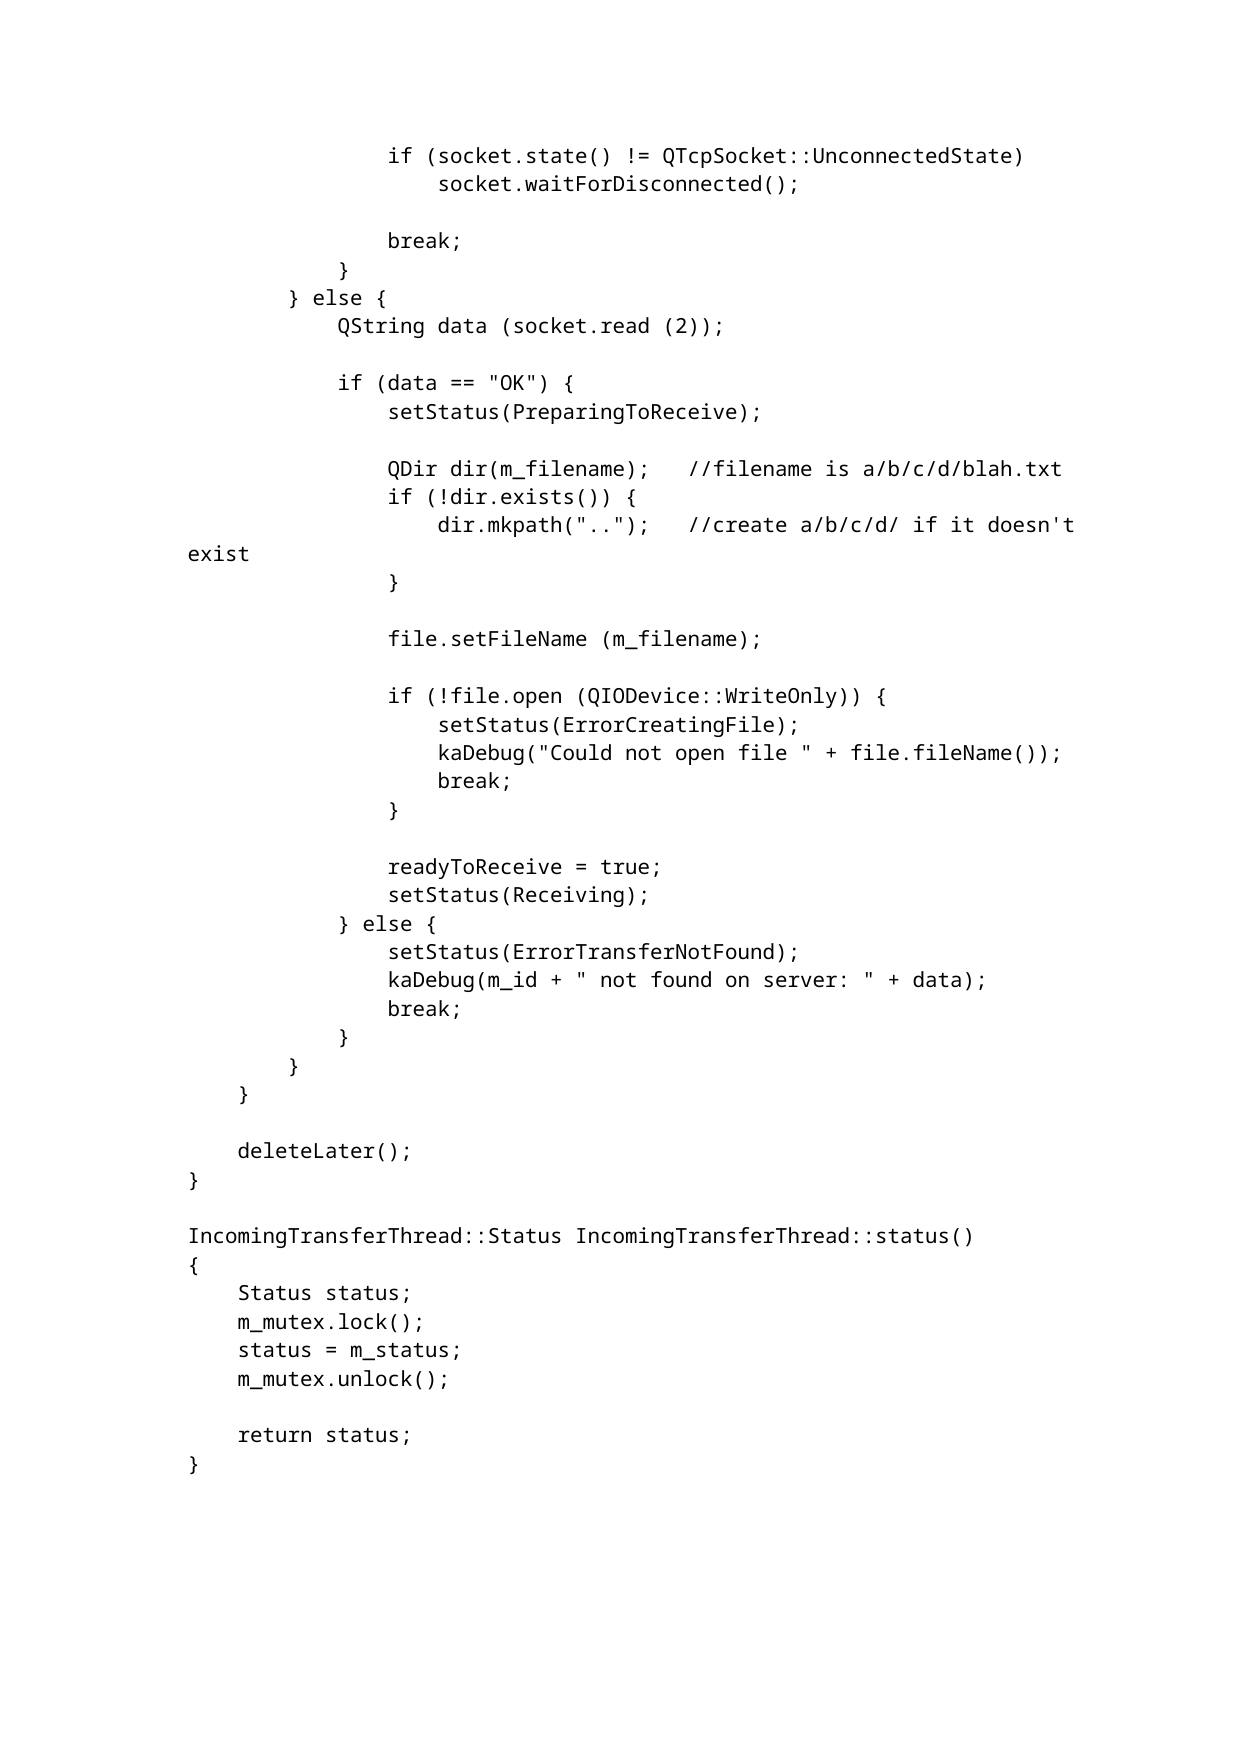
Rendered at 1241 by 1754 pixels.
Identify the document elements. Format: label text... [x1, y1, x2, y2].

text } [187, 1449, 1091, 1477]
text Status status; [187, 1278, 1091, 1307]
text m_mutex.unlock(); [187, 1364, 1091, 1392]
text QDir dir(m_filename); //filename is a/b/c/d/blah.txt [187, 454, 1091, 482]
text } [187, 1079, 1091, 1108]
text } else { [187, 283, 1091, 312]
text setStatus(ErrorCreatingFile); [187, 710, 1091, 738]
text kaDebug("Could not open file " + file.fileName()); [187, 738, 1091, 767]
text m_mutex.lock(); [187, 1307, 1091, 1335]
text } [187, 567, 1091, 596]
text file.setFileName (m_filename); [187, 624, 1091, 653]
text if (socket.state() != QTcpSocket::UnconnectedState) [187, 141, 1091, 169]
text if (!file.open (QIODevice::WriteOnly)) { [187, 681, 1091, 710]
text break; [187, 226, 1091, 255]
text break; [187, 767, 1091, 795]
text } [187, 1022, 1091, 1051]
text QString data (socket.read (2)); [187, 312, 1091, 340]
text setStatus(PreparingToReceive); [187, 397, 1091, 425]
text } else { [187, 909, 1091, 937]
text } [187, 255, 1091, 283]
text deleteLater(); [187, 1136, 1091, 1165]
text setStatus(Receiving); [187, 880, 1091, 909]
text break; [187, 994, 1091, 1022]
text return status; [187, 1421, 1091, 1449]
text dir.mkpath(".."); //create a/b/c/d/ if it doesn't exist [187, 511, 1091, 567]
text { [187, 1250, 1091, 1278]
text } [187, 1051, 1091, 1079]
text socket.waitForDisconnected(); [187, 169, 1091, 198]
text kaDebug(m_id + " not found on server: " + data); [187, 966, 1091, 994]
text readyToReceive = true; [187, 852, 1091, 880]
text } [187, 1165, 1091, 1193]
text } [187, 795, 1091, 823]
text IncomingTransferThread::Status IncomingTransferThread::status() [187, 1222, 1091, 1250]
text if (!dir.exists()) { [187, 482, 1091, 511]
text status = m_status; [187, 1335, 1091, 1364]
text if (data == "OK") { [187, 368, 1091, 397]
text setStatus(ErrorTransferNotFound); [187, 937, 1091, 966]
